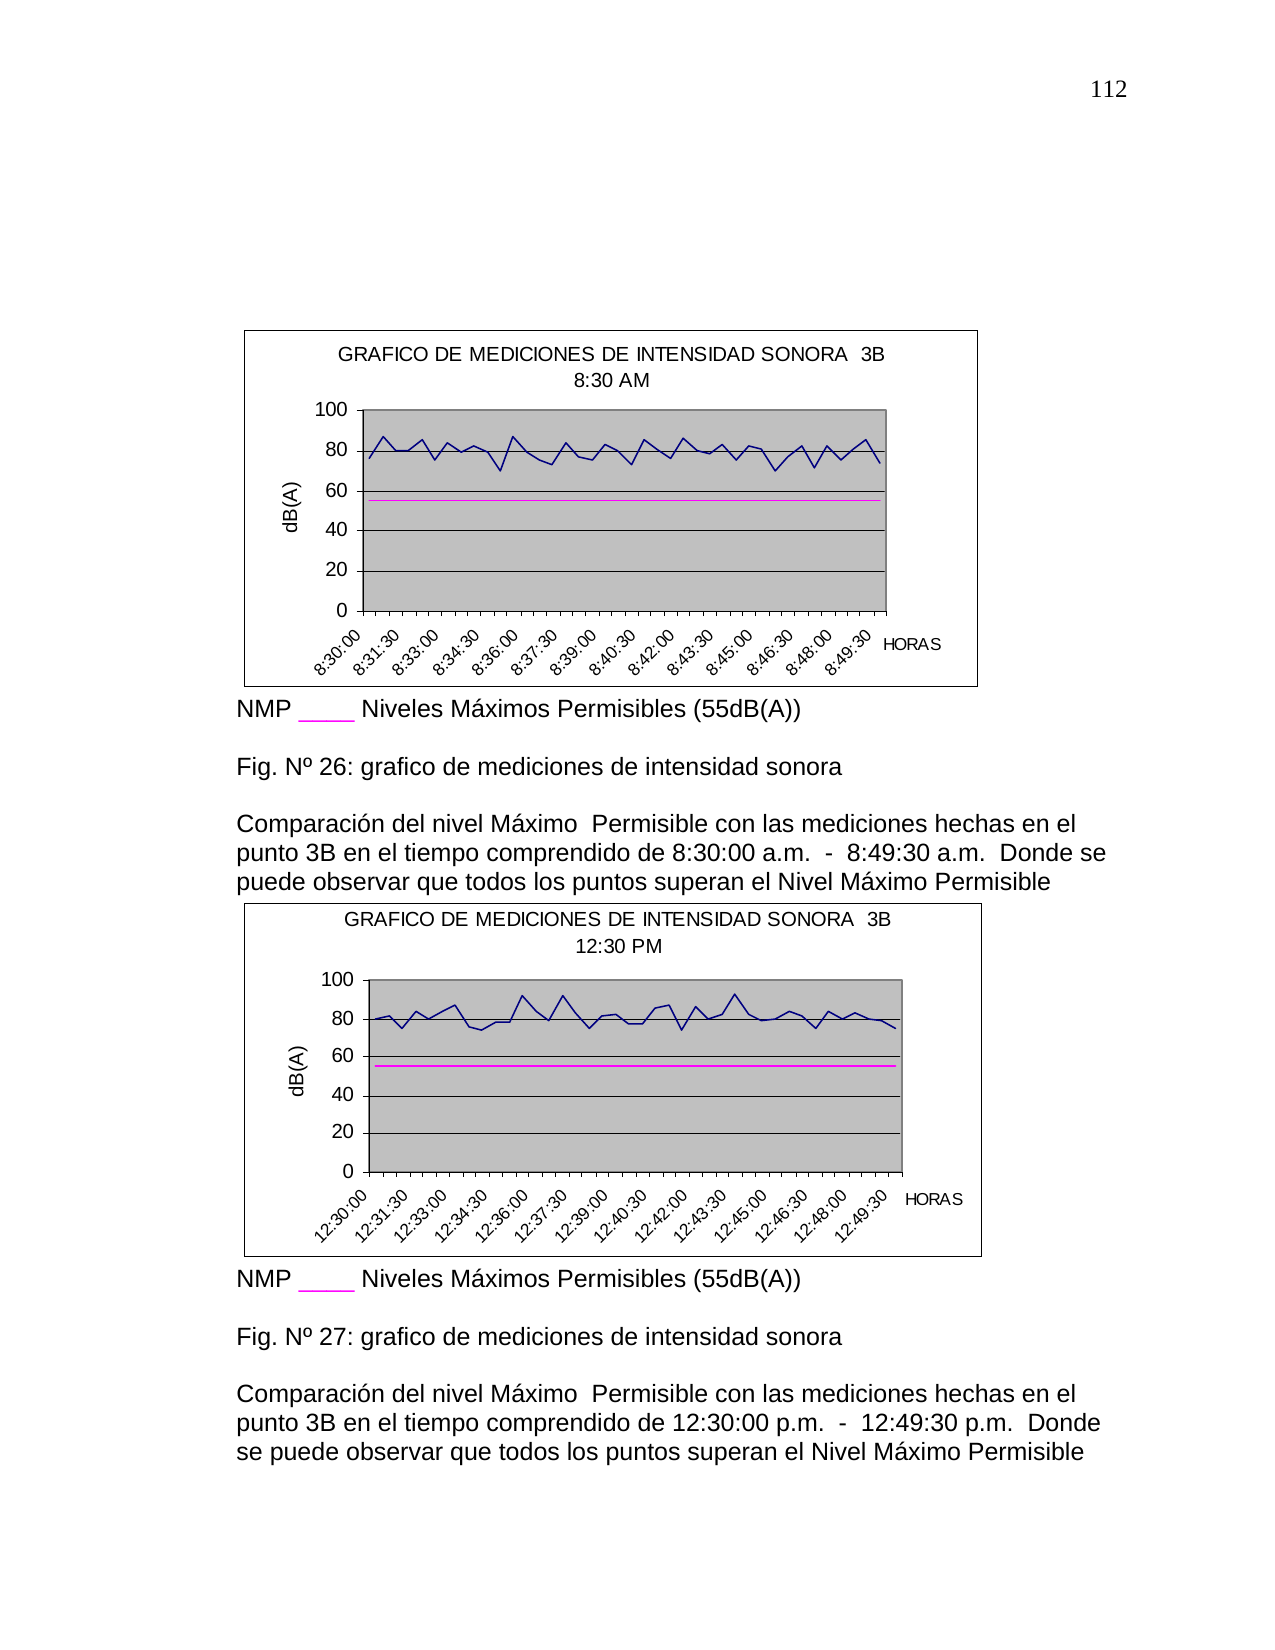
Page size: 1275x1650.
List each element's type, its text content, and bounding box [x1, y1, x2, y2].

text Fig. Nº 26: grafico de mediciones de intensidad sonora [236, 752, 1127, 781]
text NMP ____ Niveles Máximos Permisibles (55dB(A)) [236, 694, 1127, 723]
text Comparación del nivel Máximo Permisible con las mediciones hechas en el punto 3B en el tiempo comprendido de 12:30:00 p.m. - 12:49:30 p.m. Donde se puede observar que todos los puntos superan el Nivel Máximo Permisible [236, 1379, 1127, 1466]
text Fig. Nº 27: grafico de mediciones de intensidad sonora [236, 1322, 1127, 1351]
text NMP ____ Niveles Máximos Permisibles (55dB(A)) [236, 1264, 1127, 1293]
text Comparación del nivel Máximo Permisible con las mediciones hechas en el punto 3B en el tiempo comprendido de 8:30:00 a.m. - 8:49:30 a.m. Donde se puede observar que todos los puntos superan el Nivel Máximo Permisible [236, 809, 1127, 896]
